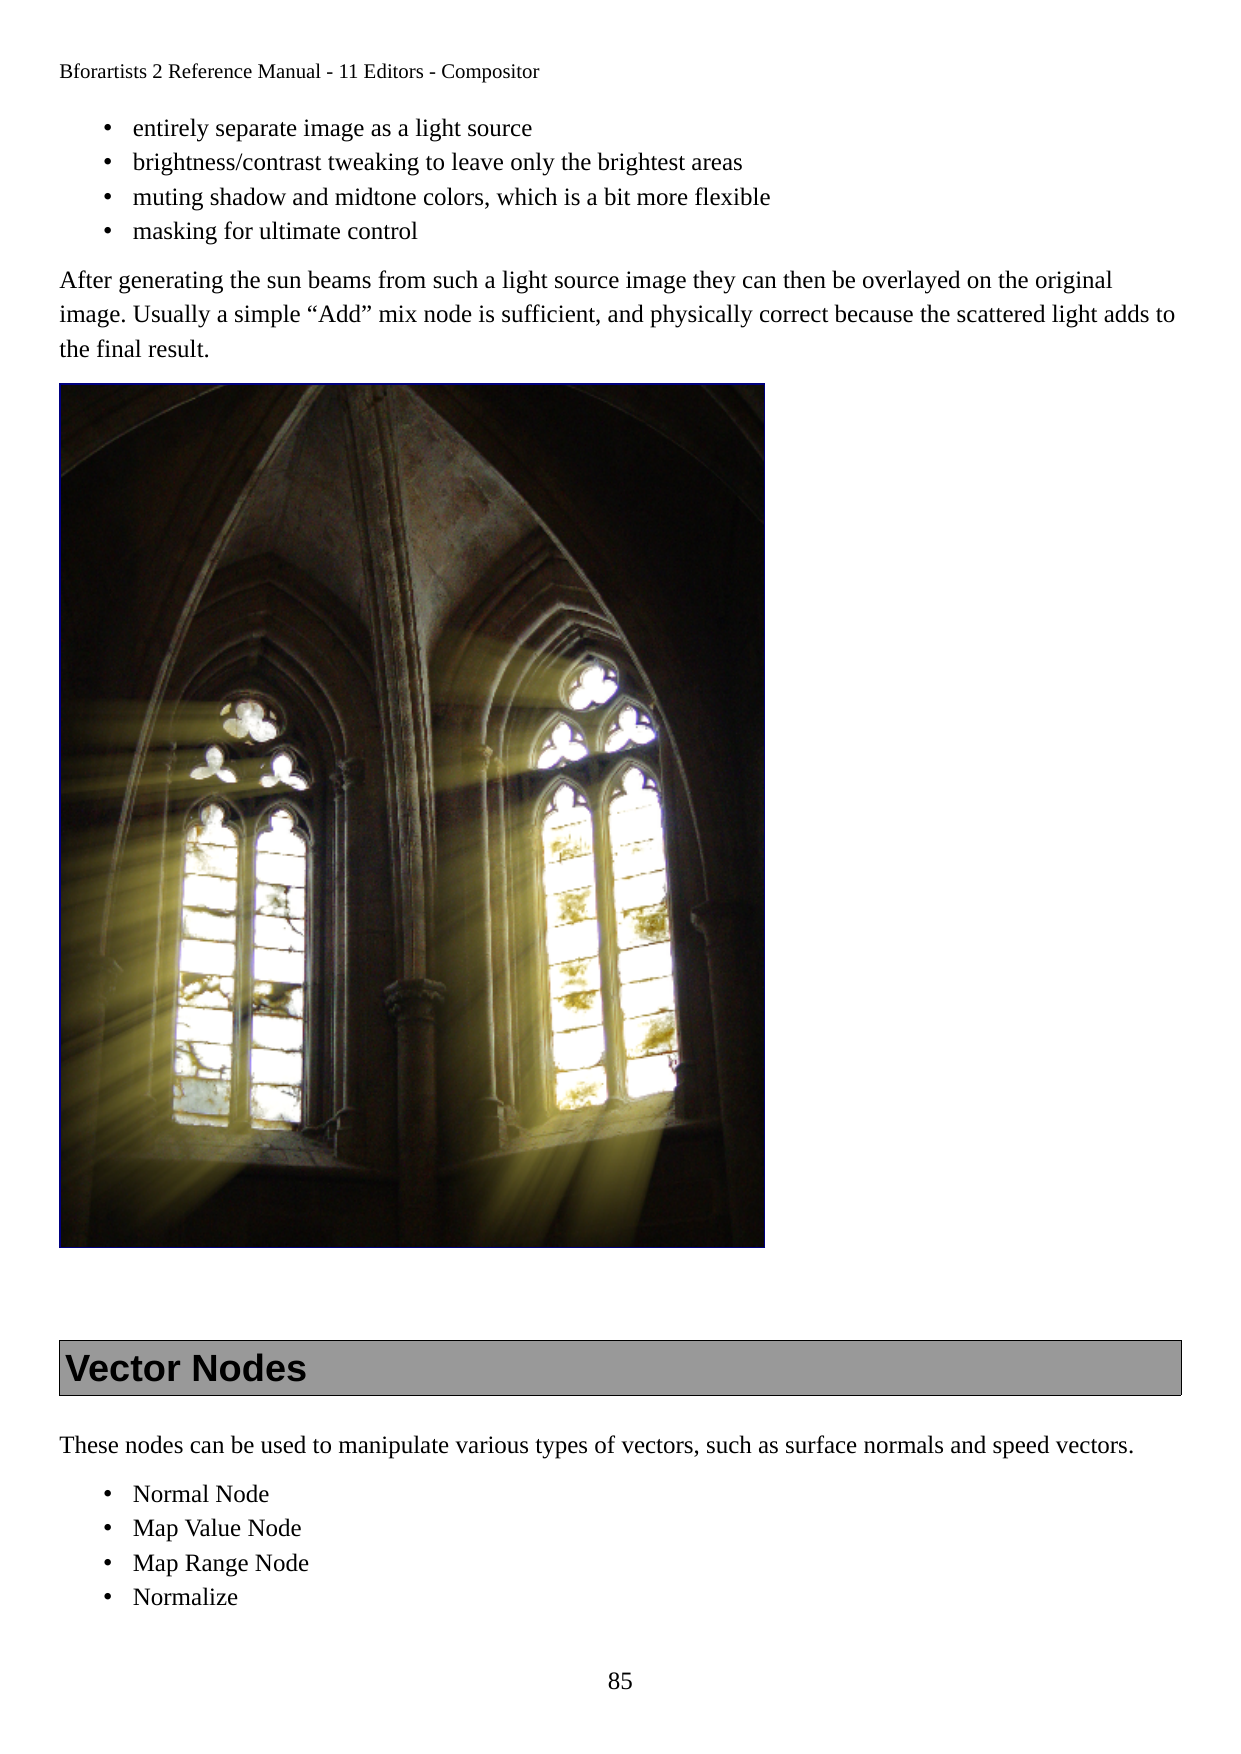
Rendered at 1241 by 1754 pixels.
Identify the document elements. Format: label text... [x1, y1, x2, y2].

list Normal Node [103, 1479, 1181, 1508]
table_header Vector Nodes [60, 1341, 1181, 1395]
picture [61, 385, 764, 1247]
list muting shadow and midtone colors, which is a bit more flexible [103, 182, 1181, 210]
text After generating the sun beams from such a light source image they can then be overlayed on the original image. Usually a simple “Add” mix node is sufficient, and physically correct because the scattered light adds to the final result. [59, 265, 1181, 363]
text These nodes can be used to manipulate various types of vectors, such as surface normals and speed vectors. [59, 1430, 1181, 1458]
list entirely separate image as a light source [103, 113, 1181, 141]
list Map Value Node [103, 1513, 1181, 1542]
list brightness/contrast tweaking to leave only the brightest areas [103, 147, 1181, 176]
list Map Range Node [103, 1548, 1181, 1577]
list Normalize [103, 1582, 1181, 1611]
list masking for ultimate control [103, 216, 1181, 245]
